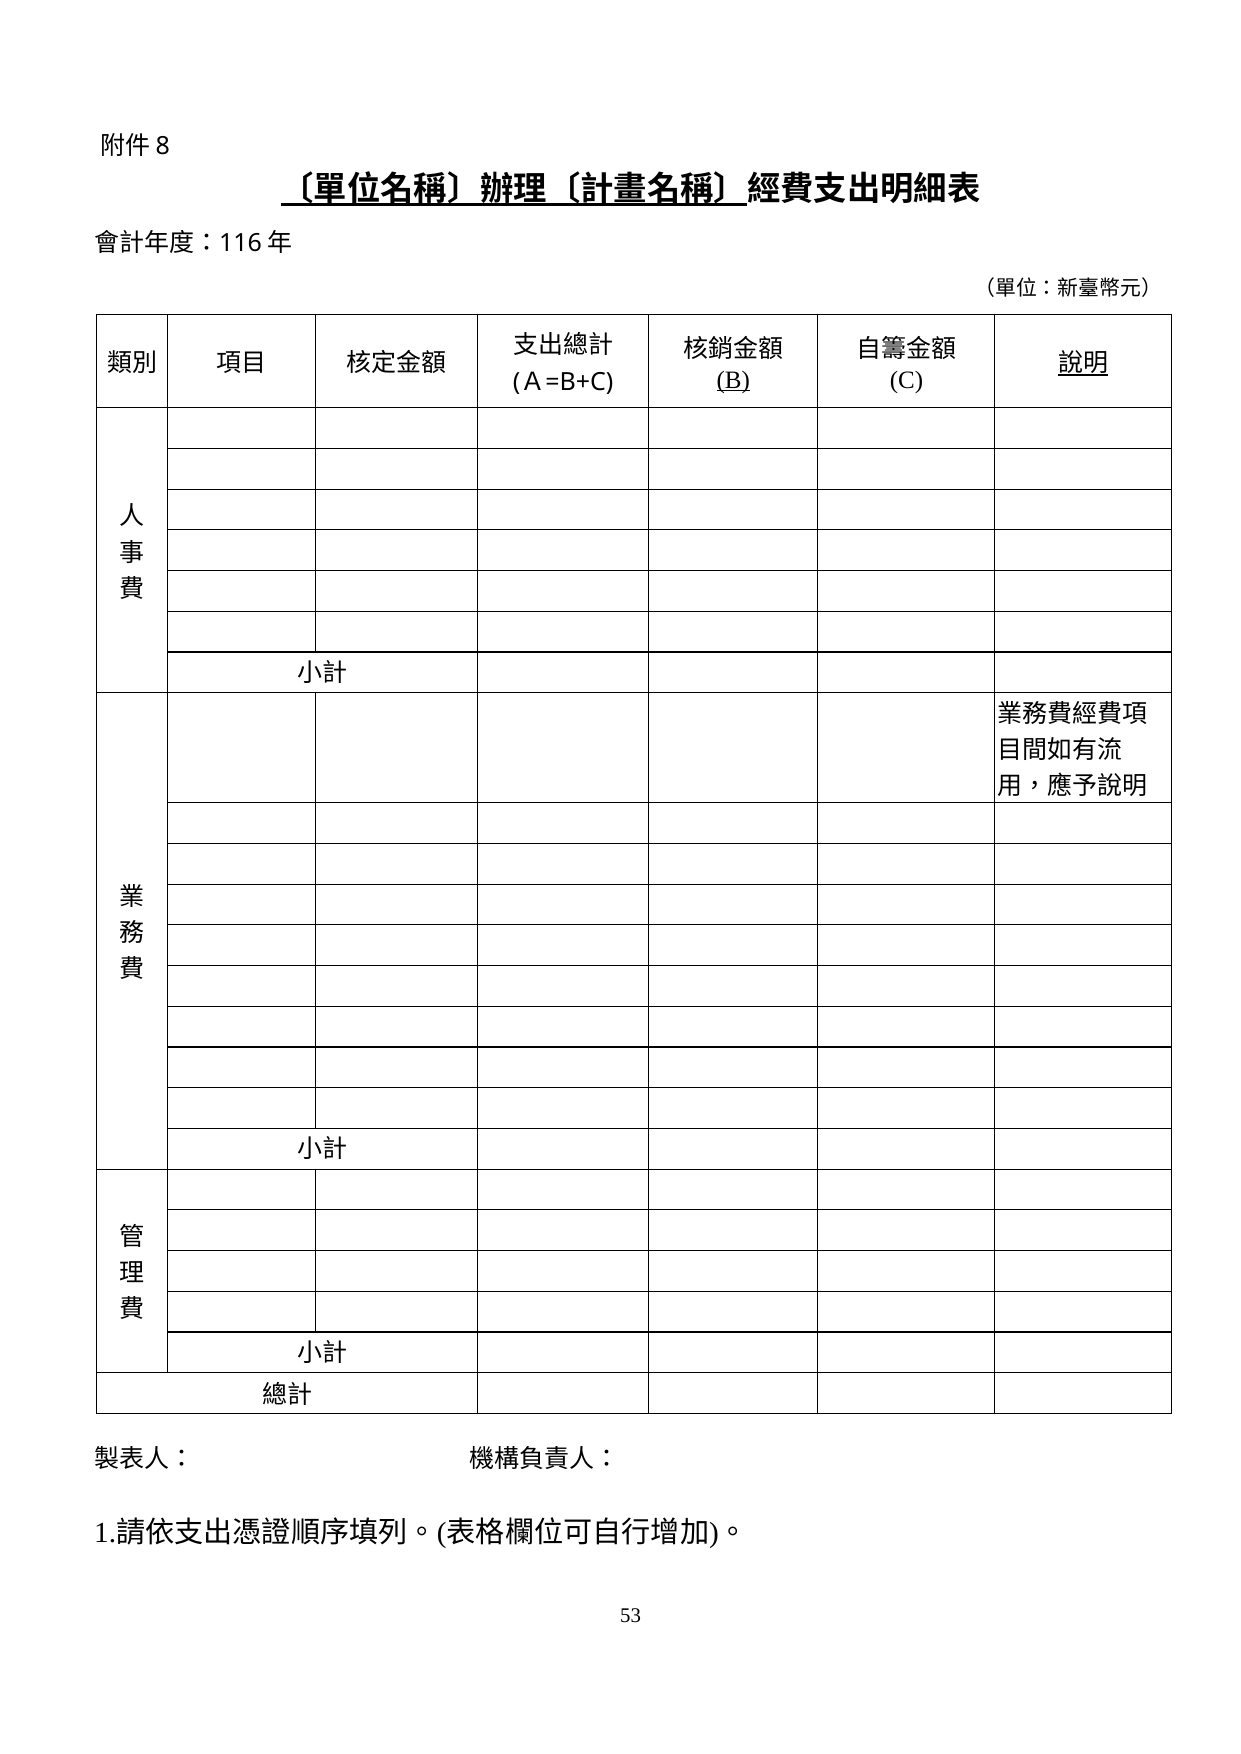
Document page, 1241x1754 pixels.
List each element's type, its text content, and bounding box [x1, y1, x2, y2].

table_cell [168, 408, 315, 448]
table_cell [818, 612, 994, 651]
table_cell [478, 966, 648, 1006]
table_cell [995, 803, 1171, 843]
table_cell [649, 844, 817, 883]
table_cell [316, 490, 477, 529]
table_cell [995, 1007, 1171, 1046]
table_cell [478, 1251, 648, 1291]
table_cell [316, 885, 477, 924]
table_header 核定金額 [316, 315, 477, 407]
table_cell [168, 925, 315, 965]
table_cell [995, 612, 1171, 651]
table_cell [995, 1251, 1171, 1291]
table_cell [649, 925, 817, 965]
table_cell [818, 1333, 994, 1372]
table_cell [995, 844, 1171, 883]
table_cell [995, 885, 1171, 924]
table_cell [818, 1007, 994, 1046]
table_cell [649, 1292, 817, 1331]
table_cell [478, 693, 648, 802]
table_cell [818, 571, 994, 611]
table_cell 小計 [168, 653, 477, 692]
table_cell [995, 1333, 1171, 1372]
table_cell [168, 1170, 315, 1209]
table_cell 人 事 費 [97, 408, 167, 692]
table_cell [818, 1170, 994, 1209]
table_cell [316, 1007, 477, 1046]
table_cell 管 理 費 [97, 1170, 167, 1372]
table_cell [316, 1251, 477, 1291]
table_cell [649, 1210, 817, 1250]
table_cell [168, 1088, 315, 1128]
table_cell [316, 449, 477, 488]
table_cell [649, 653, 817, 692]
table_header 自籌金額 (C) [818, 315, 994, 407]
table_cell [478, 571, 648, 611]
table_cell [478, 1088, 648, 1128]
table_cell [649, 408, 817, 448]
table_cell [649, 1333, 817, 1372]
table_cell [478, 1373, 648, 1413]
table_header 項目 [168, 315, 315, 407]
table_cell [995, 449, 1171, 488]
table_cell [478, 1048, 648, 1087]
table_cell [316, 803, 477, 843]
table_cell [478, 653, 648, 692]
table_cell [818, 408, 994, 448]
table_cell [478, 408, 648, 448]
table_cell [316, 408, 477, 448]
table_cell [649, 530, 817, 570]
table_cell 小計 [168, 1333, 477, 1372]
table_cell [168, 1210, 315, 1250]
table_cell [818, 803, 994, 843]
table_cell [649, 1088, 817, 1128]
text 〔單位名稱〕辦理〔計畫名稱〕經費支出明細表 [94, 164, 1167, 210]
table_cell [818, 966, 994, 1006]
table_cell [649, 966, 817, 1006]
table_cell [478, 1007, 648, 1046]
table_cell [995, 1170, 1171, 1209]
table_cell [995, 1210, 1171, 1250]
table_header 類別 [97, 315, 167, 407]
table_cell [649, 803, 817, 843]
table_cell [649, 693, 817, 802]
table_cell [168, 530, 315, 570]
table_cell [995, 1292, 1171, 1331]
table_cell [168, 1048, 315, 1087]
table_cell [478, 1170, 648, 1209]
text 附件8 [94, 118, 1167, 164]
table_cell [649, 449, 817, 488]
table_cell [818, 1048, 994, 1087]
table_cell [316, 925, 477, 965]
table_cell [316, 966, 477, 1006]
table_cell [478, 844, 648, 883]
table_cell [316, 844, 477, 883]
table_cell [168, 612, 315, 651]
table_cell [995, 653, 1171, 692]
table_cell [478, 925, 648, 965]
table_cell [316, 1048, 477, 1087]
table_cell 總計 [97, 1373, 477, 1413]
table_cell [649, 490, 817, 529]
table_cell [316, 612, 477, 651]
text 會計年度：116年 [94, 222, 1162, 258]
table_cell [818, 693, 994, 802]
table_cell [478, 530, 648, 570]
table_cell [168, 885, 315, 924]
table_cell [995, 925, 1171, 965]
table_cell [995, 490, 1171, 529]
table_cell [316, 1292, 477, 1331]
table_cell [316, 1210, 477, 1250]
table_cell [478, 1210, 648, 1250]
table_cell [478, 1129, 648, 1168]
table_cell [168, 693, 315, 802]
table_header 說明 [995, 315, 1171, 407]
table_cell [316, 1088, 477, 1128]
table_cell [818, 885, 994, 924]
table_cell [818, 530, 994, 570]
table_cell [818, 490, 994, 529]
text 1.請依支出憑證順序填列。(表格欄位可自行增加)。 [94, 1509, 1162, 1551]
table_cell [649, 1007, 817, 1046]
table_cell [168, 449, 315, 488]
table_cell [649, 571, 817, 611]
table_cell [995, 1129, 1171, 1168]
table_cell [649, 1048, 817, 1087]
table_cell [818, 1373, 994, 1413]
table_cell [316, 571, 477, 611]
table_cell [818, 1129, 994, 1168]
table_cell [168, 490, 315, 529]
table_cell [995, 966, 1171, 1006]
table_cell [478, 449, 648, 488]
table_cell [168, 1292, 315, 1331]
table_cell [818, 653, 994, 692]
table_cell [478, 1292, 648, 1331]
table_cell [649, 612, 817, 651]
table_cell [649, 1373, 817, 1413]
table_cell 業務費經費項目間如有流用，應予說明 [995, 693, 1171, 802]
table_cell [168, 571, 315, 611]
table_cell [995, 571, 1171, 611]
table_cell [818, 844, 994, 883]
table_cell [316, 530, 477, 570]
table_cell [316, 1170, 477, 1209]
table_cell [478, 803, 648, 843]
table_cell [818, 1251, 994, 1291]
table_cell [168, 803, 315, 843]
table_cell [168, 966, 315, 1006]
table_cell [478, 1333, 648, 1372]
table_cell [995, 1373, 1171, 1413]
table_cell [995, 1088, 1171, 1128]
table_cell [649, 1170, 817, 1209]
table_cell [649, 885, 817, 924]
table_cell [818, 1210, 994, 1250]
table_cell [478, 612, 648, 651]
table_cell [818, 1292, 994, 1331]
table_cell [168, 1007, 315, 1046]
table_cell [649, 1251, 817, 1291]
table_cell [995, 1048, 1171, 1087]
table_cell [818, 925, 994, 965]
table_header 支出總計 (Ａ=B+C) [478, 315, 648, 407]
table_cell 業 務 費 [97, 693, 167, 1168]
table_cell [168, 1251, 315, 1291]
table_cell [995, 530, 1171, 570]
table_cell [995, 408, 1171, 448]
table_cell [818, 1088, 994, 1128]
table_cell [478, 885, 648, 924]
table_cell [818, 449, 994, 488]
text （單位：新臺幣元） [99, 271, 1162, 301]
table_cell [649, 1129, 817, 1168]
table_cell [168, 844, 315, 883]
table_cell [316, 693, 477, 802]
text 製表人： 機構負責人： [94, 1439, 1162, 1475]
table_header 核銷金額 (B) [649, 315, 817, 407]
table_cell [478, 490, 648, 529]
table_cell 小計 [168, 1129, 477, 1168]
